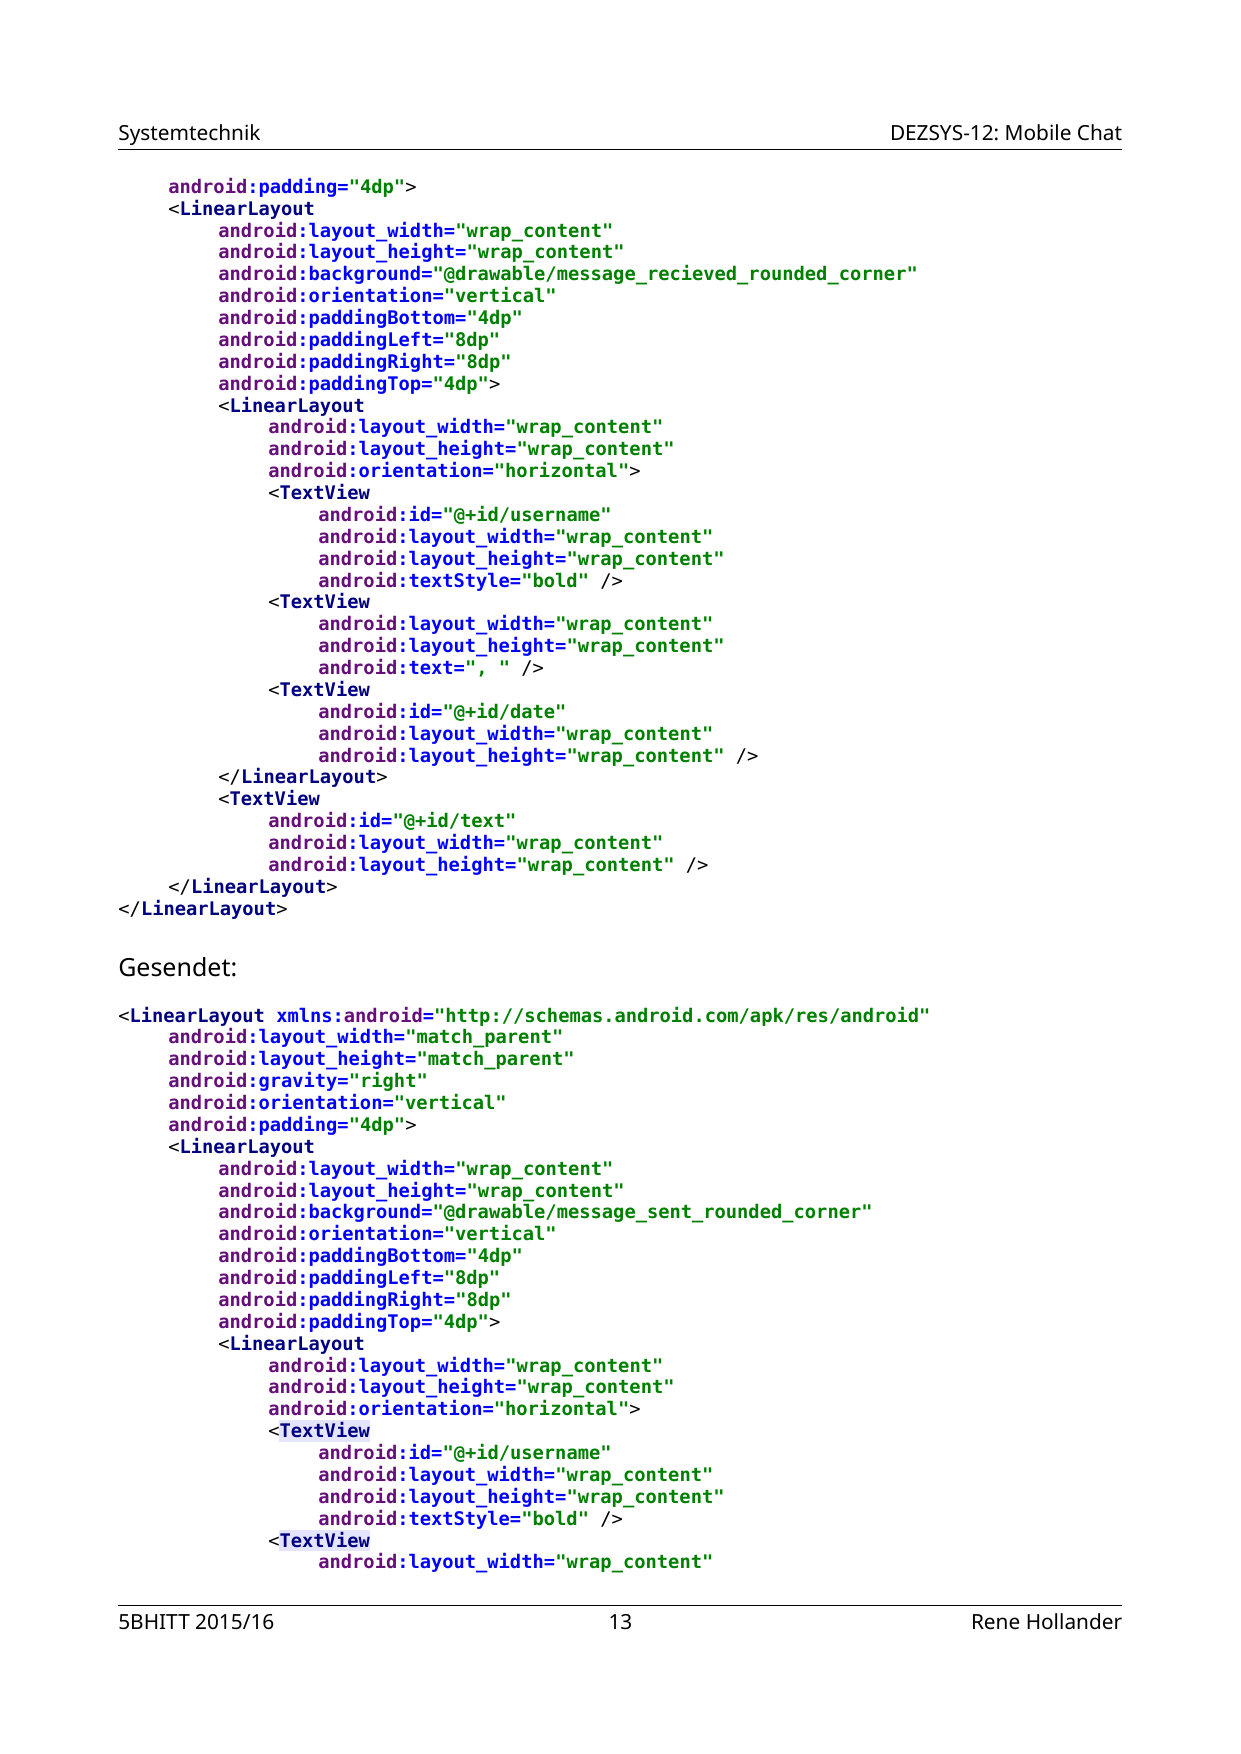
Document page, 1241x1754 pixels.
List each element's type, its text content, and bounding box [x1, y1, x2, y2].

text android:paddingBottom="4dp" [118, 1245, 1122, 1267]
text android:layout_height="match_parent" [118, 1048, 1122, 1070]
text android:background="@drawable/message_recieved_rounded_corner" [118, 263, 1122, 285]
text <LinearLayout [118, 198, 1122, 220]
text android:id="@+id/date" [118, 701, 1122, 723]
text android:paddingLeft="8dp" [118, 1267, 1122, 1289]
text <TextView [118, 788, 1122, 810]
text android:layout_width="wrap_content" [118, 832, 1122, 854]
text <TextView [118, 1420, 1122, 1442]
text android:text=", " /> [118, 657, 1122, 679]
text android:id="@+id/username" [118, 1442, 1122, 1464]
text <LinearLayout [118, 1136, 1122, 1158]
text android:layout_width="wrap_content" [118, 1158, 1122, 1179]
text android:layout_width="wrap_content" [118, 1464, 1122, 1486]
text android:padding="4dp"> [118, 176, 1122, 198]
text android:layout_width="wrap_content" [118, 526, 1122, 548]
text android:layout_height="wrap_content" /> [118, 745, 1122, 767]
text android:paddingBottom="4dp" [118, 307, 1122, 329]
text android:layout_height="wrap_content" [118, 1376, 1122, 1398]
text android:orientation="horizontal"> [118, 1398, 1122, 1420]
text android:layout_height="wrap_content" [118, 438, 1122, 460]
text android:layout_width="wrap_content" [118, 723, 1122, 745]
text Gesendet: [118, 949, 1122, 983]
text <TextView [118, 679, 1122, 701]
text android:paddingRight="8dp" [118, 351, 1122, 373]
text android:textStyle="bold" /> [118, 1508, 1122, 1529]
text <TextView [118, 592, 1122, 613]
text android:layout_width="match_parent" [118, 1026, 1122, 1048]
text android:paddingTop="4dp"> [118, 1311, 1122, 1333]
text android:layout_width="wrap_content" [118, 1551, 1122, 1573]
text android:orientation="horizontal"> [118, 460, 1122, 482]
text android:layout_width="wrap_content" [118, 1354, 1122, 1376]
text android:layout_height="wrap_content" [118, 1486, 1122, 1508]
text android:layout_width="wrap_content" [118, 220, 1122, 242]
text android:layout_height="wrap_content" [118, 548, 1122, 570]
text android:padding="4dp"> [118, 1114, 1122, 1136]
text android:background="@drawable/message_sent_rounded_corner" [118, 1201, 1122, 1223]
text android:layout_height="wrap_content" [118, 242, 1122, 263]
text <LinearLayout xmlns:android="http://schemas.android.com/apk/res/android" [118, 1004, 1122, 1026]
text android:orientation="vertical" [118, 285, 1122, 307]
text <LinearLayout [118, 1333, 1122, 1354]
text <TextView [118, 1529, 1122, 1551]
text </LinearLayout> [118, 767, 1122, 788]
text android:layout_height="wrap_content" [118, 1179, 1122, 1201]
text android:layout_width="wrap_content" [118, 613, 1122, 635]
text </LinearLayout> [118, 876, 1122, 898]
text <LinearLayout [118, 395, 1122, 417]
text android:orientation="vertical" [118, 1223, 1122, 1245]
text android:paddingRight="8dp" [118, 1289, 1122, 1311]
text android:layout_height="wrap_content" /> [118, 854, 1122, 876]
text android:paddingLeft="8dp" [118, 329, 1122, 351]
text android:id="@+id/username" [118, 504, 1122, 526]
text <TextView [118, 482, 1122, 504]
text </LinearLayout> [118, 898, 1122, 920]
text android:layout_width="wrap_content" [118, 417, 1122, 438]
text android:layout_height="wrap_content" [118, 635, 1122, 657]
text android:paddingTop="4dp"> [118, 373, 1122, 395]
text android:id="@+id/text" [118, 810, 1122, 832]
text android:textStyle="bold" /> [118, 570, 1122, 592]
text android:gravity="right" [118, 1070, 1122, 1092]
text android:orientation="vertical" [118, 1092, 1122, 1114]
